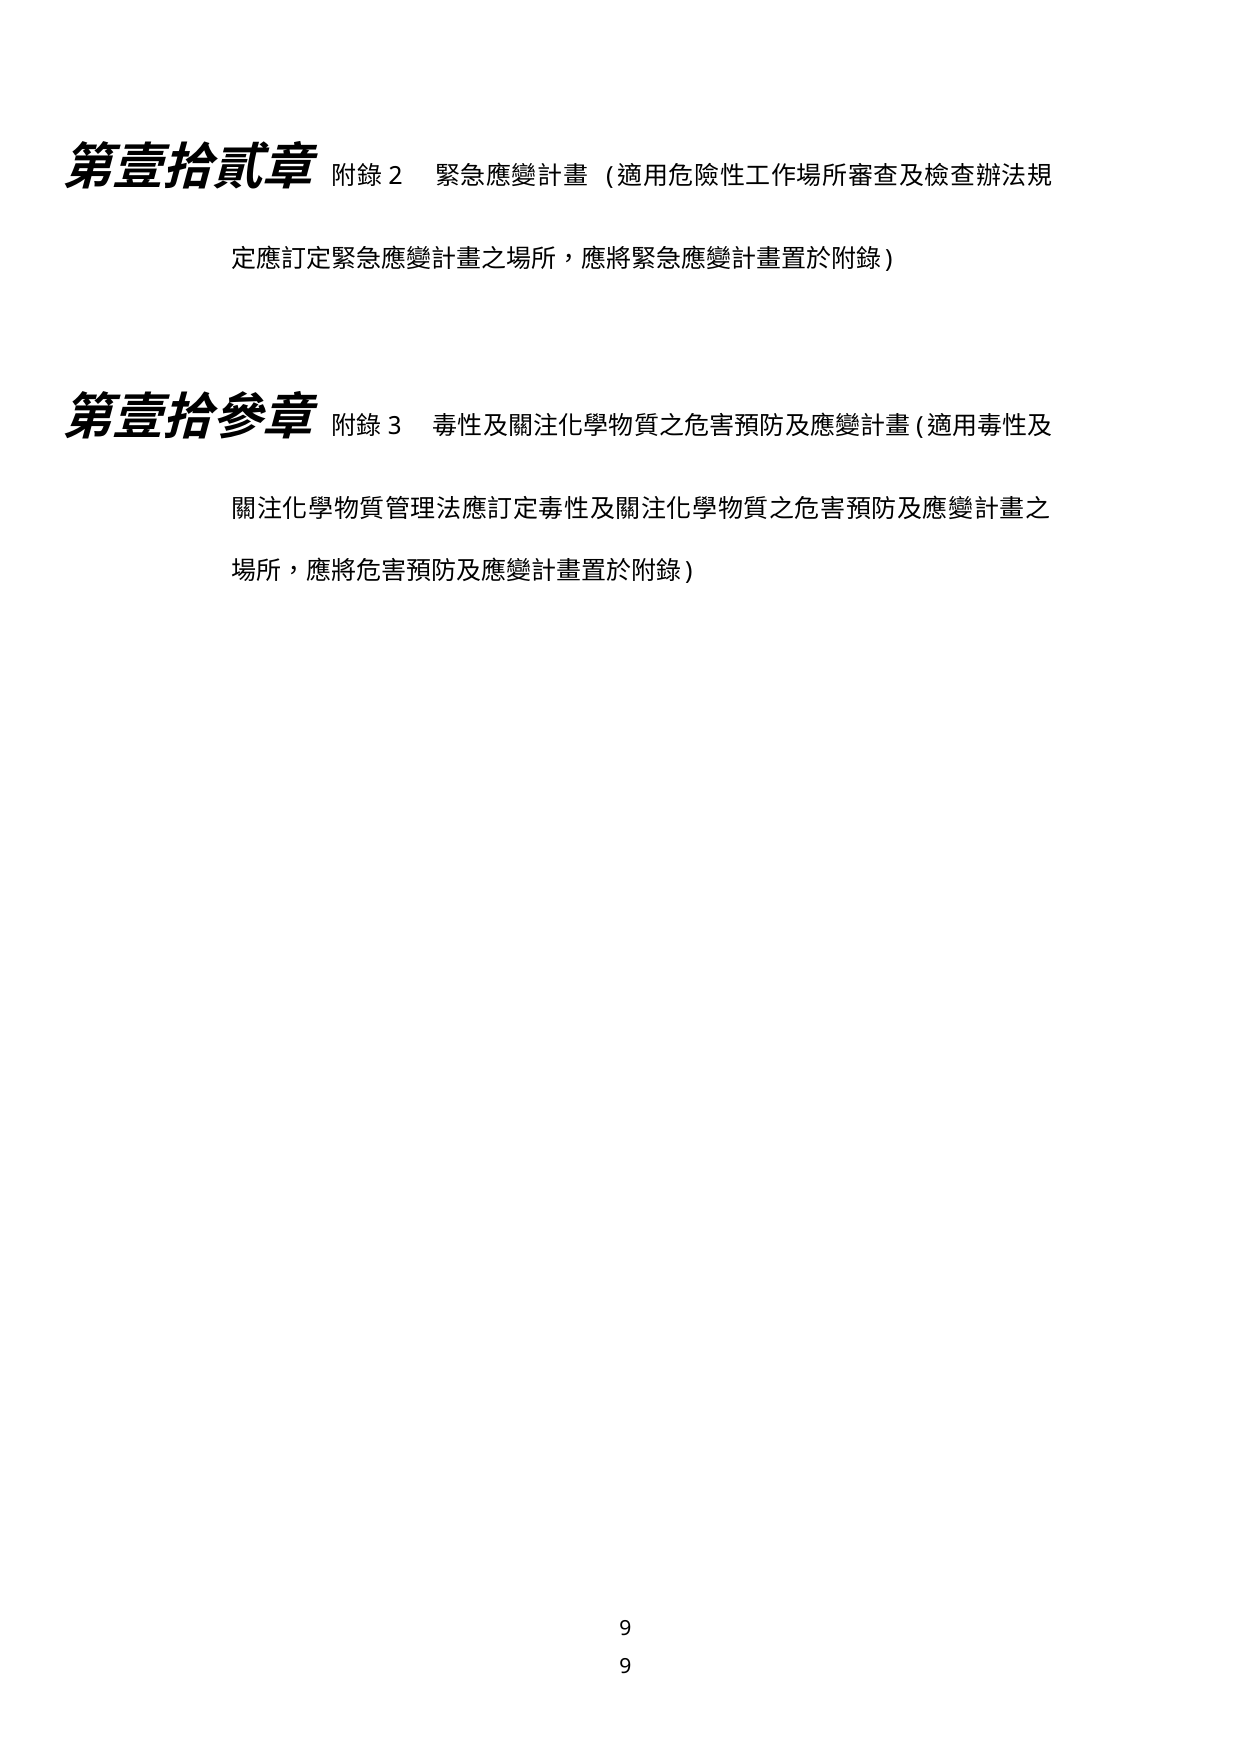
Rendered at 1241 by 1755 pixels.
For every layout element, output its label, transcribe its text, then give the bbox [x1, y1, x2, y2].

subtitle 附錄3 毒性及關注化學物質之危害預防及應變計畫(適用毒性及關注化學物質管理法應訂定毒性及關注化學物質之危害預防及應變計畫之場所，應將危害預防及應變計畫置於附錄) [187, 339, 1053, 589]
subtitle 附錄2 緊急應變計畫 (適用危險性工作場所審查及檢查辦法規定應訂定緊急應變計畫之場所，應將緊急應變計畫置於附錄) [187, 89, 1053, 277]
